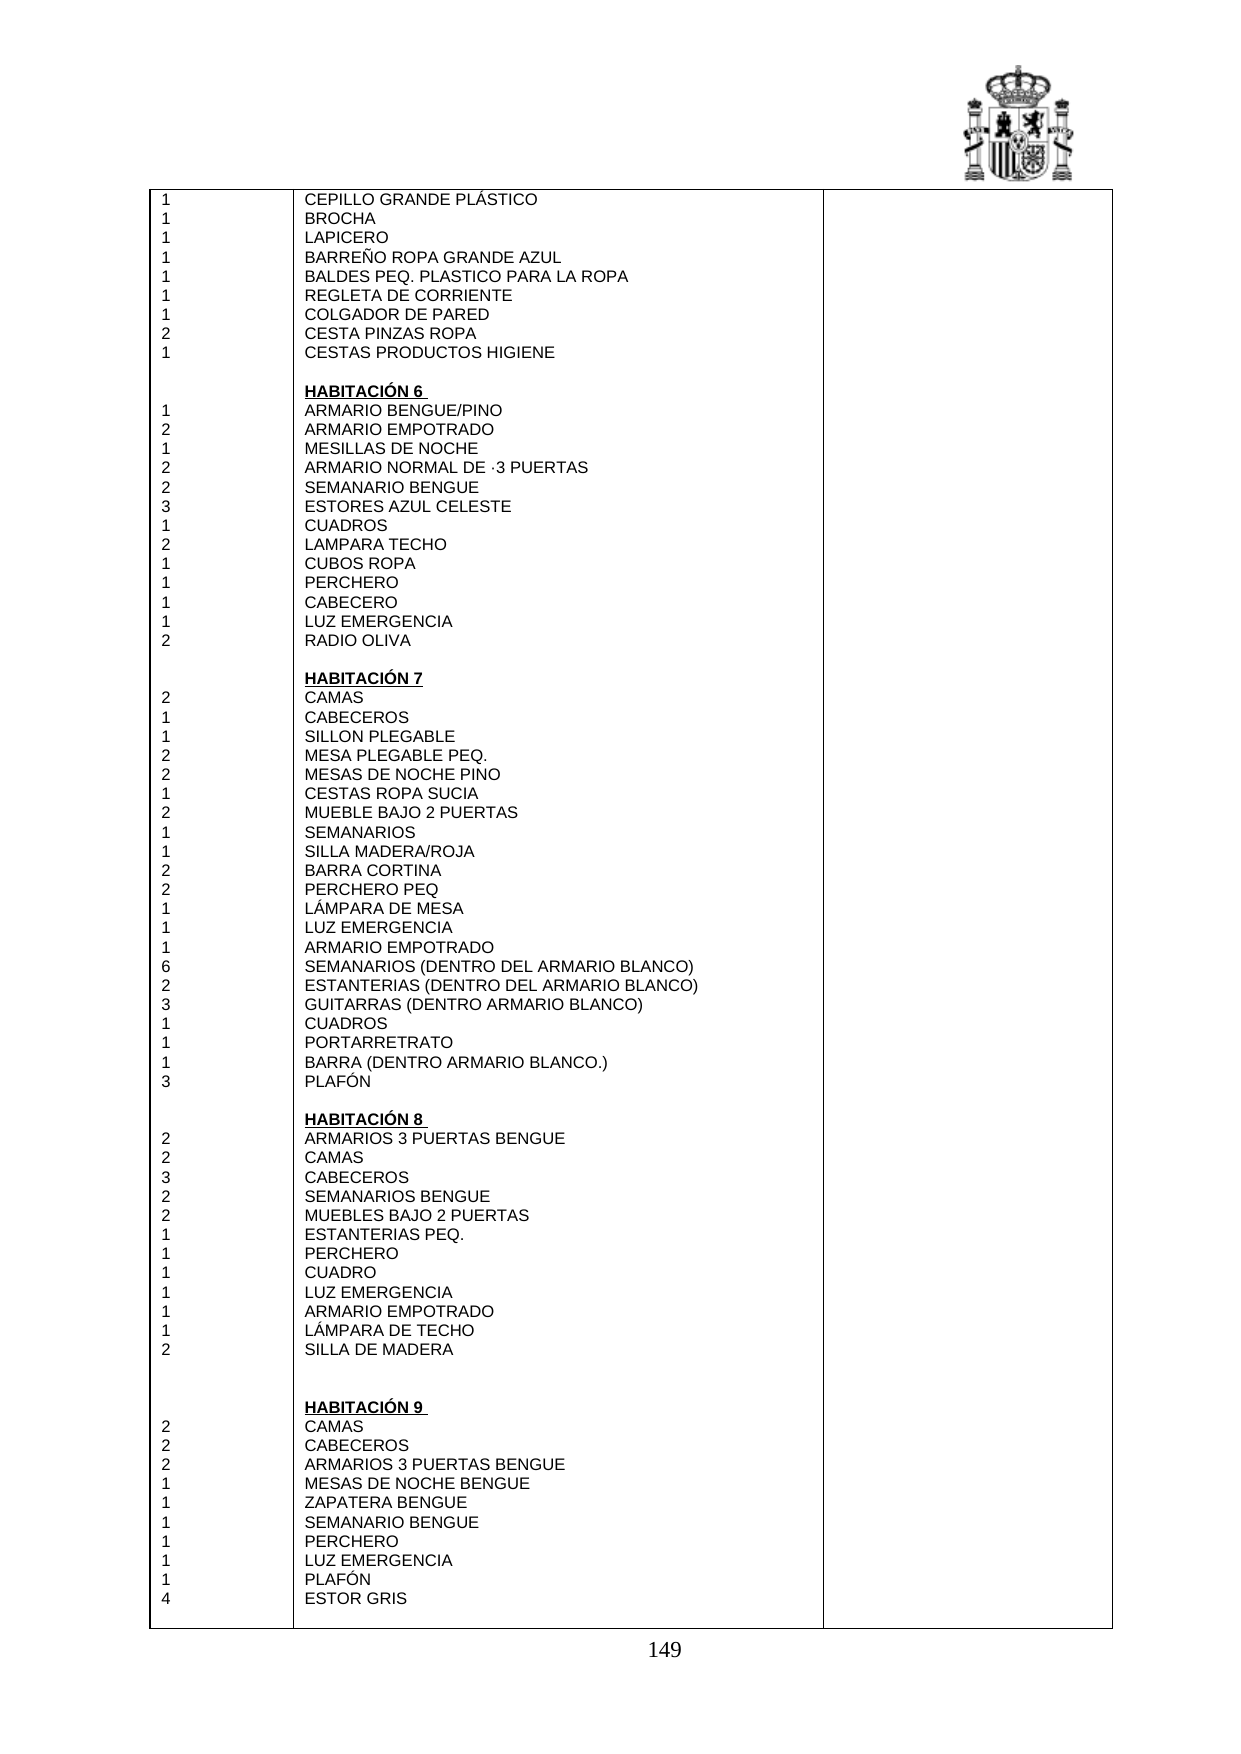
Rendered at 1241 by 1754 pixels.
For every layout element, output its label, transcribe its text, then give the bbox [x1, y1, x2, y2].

table_cell [824, 190, 1112, 1627]
table_cell 1 1 1 1 1 1 1 2 1 1 2 1 2 2 3 1 2 1 1 1 1 2 2 1 1 2 2 1 2 1 1 2 2 1 1 1 6 2 3 1 1 1 3 2 2 3 2 2 1 1 1 1 1 1 2 2 2 2 1 1 1 1 1 1 4 [151, 190, 293, 1627]
table_cell CEPILLO GRANDE PLÁSTICO BROCHA LAPICERO BARREÑO ROPA GRANDE AZUL BALDES PEQ. PLASTICO PARA LA ROPA REGLETA DE CORRIENTE COLGADOR DE PARED CESTA PINZAS ROPA CESTAS PRODUCTOS HIGIENE HABITACIÓN 6 ARMARIO BENGUE/PINO ARMARIO EMPOTRADO MESILLAS DE NOCHE ARMARIO NORMAL DE ·3 PUERTAS SEMANARIO BENGUE ESTORES AZUL CELESTE CUADROS LAMPARA TECHO CUBOS ROPA PERCHERO CABECERO LUZ EMERGENCIA RADIO OLIVA HABITACIÓN 7 CAMAS CABECEROS SILLON PLEGABLE MESA PLEGABLE PEQ. MESAS DE NOCHE PINO CESTAS ROPA SUCIA MUEBLE BAJO 2 PUERTAS SEMANARIOS SILLA MADERA/ROJA BARRA CORTINA PERCHERO PEQ LÁMPARA DE MESA LUZ EMERGENCIA ARMARIO EMPOTRADO SEMANARIOS (DENTRO DEL ARMARIO BLANCO) ESTANTERIAS (DENTRO DEL ARMARIO BLANCO) GUITARRAS (DENTRO ARMARIO BLANCO) CUADROS PORTARRETRATO BARRA (DENTRO ARMARIO BLANCO.) PLAFÓN HABITACIÓN 8 ARMARIOS 3 PUERTAS BENGUE CAMAS CABECEROS SEMANARIOS BENGUE MUEBLES BAJO 2 PUERTAS ESTANTERIAS PEQ. PERCHERO CUADRO LUZ EMERGENCIA ARMARIO EMPOTRADO LÁMPARA DE TECHO SILLA DE MADERA HABITACIÓN 9 CAMAS CABECEROS ARMARIOS 3 PUERTAS BENGUE MESAS DE NOCHE BENGUE ZAPATERA BENGUE SEMANARIO BENGUE PERCHERO LUZ EMERGENCIA PLAFÓN ESTOR GRIS [294, 190, 823, 1627]
